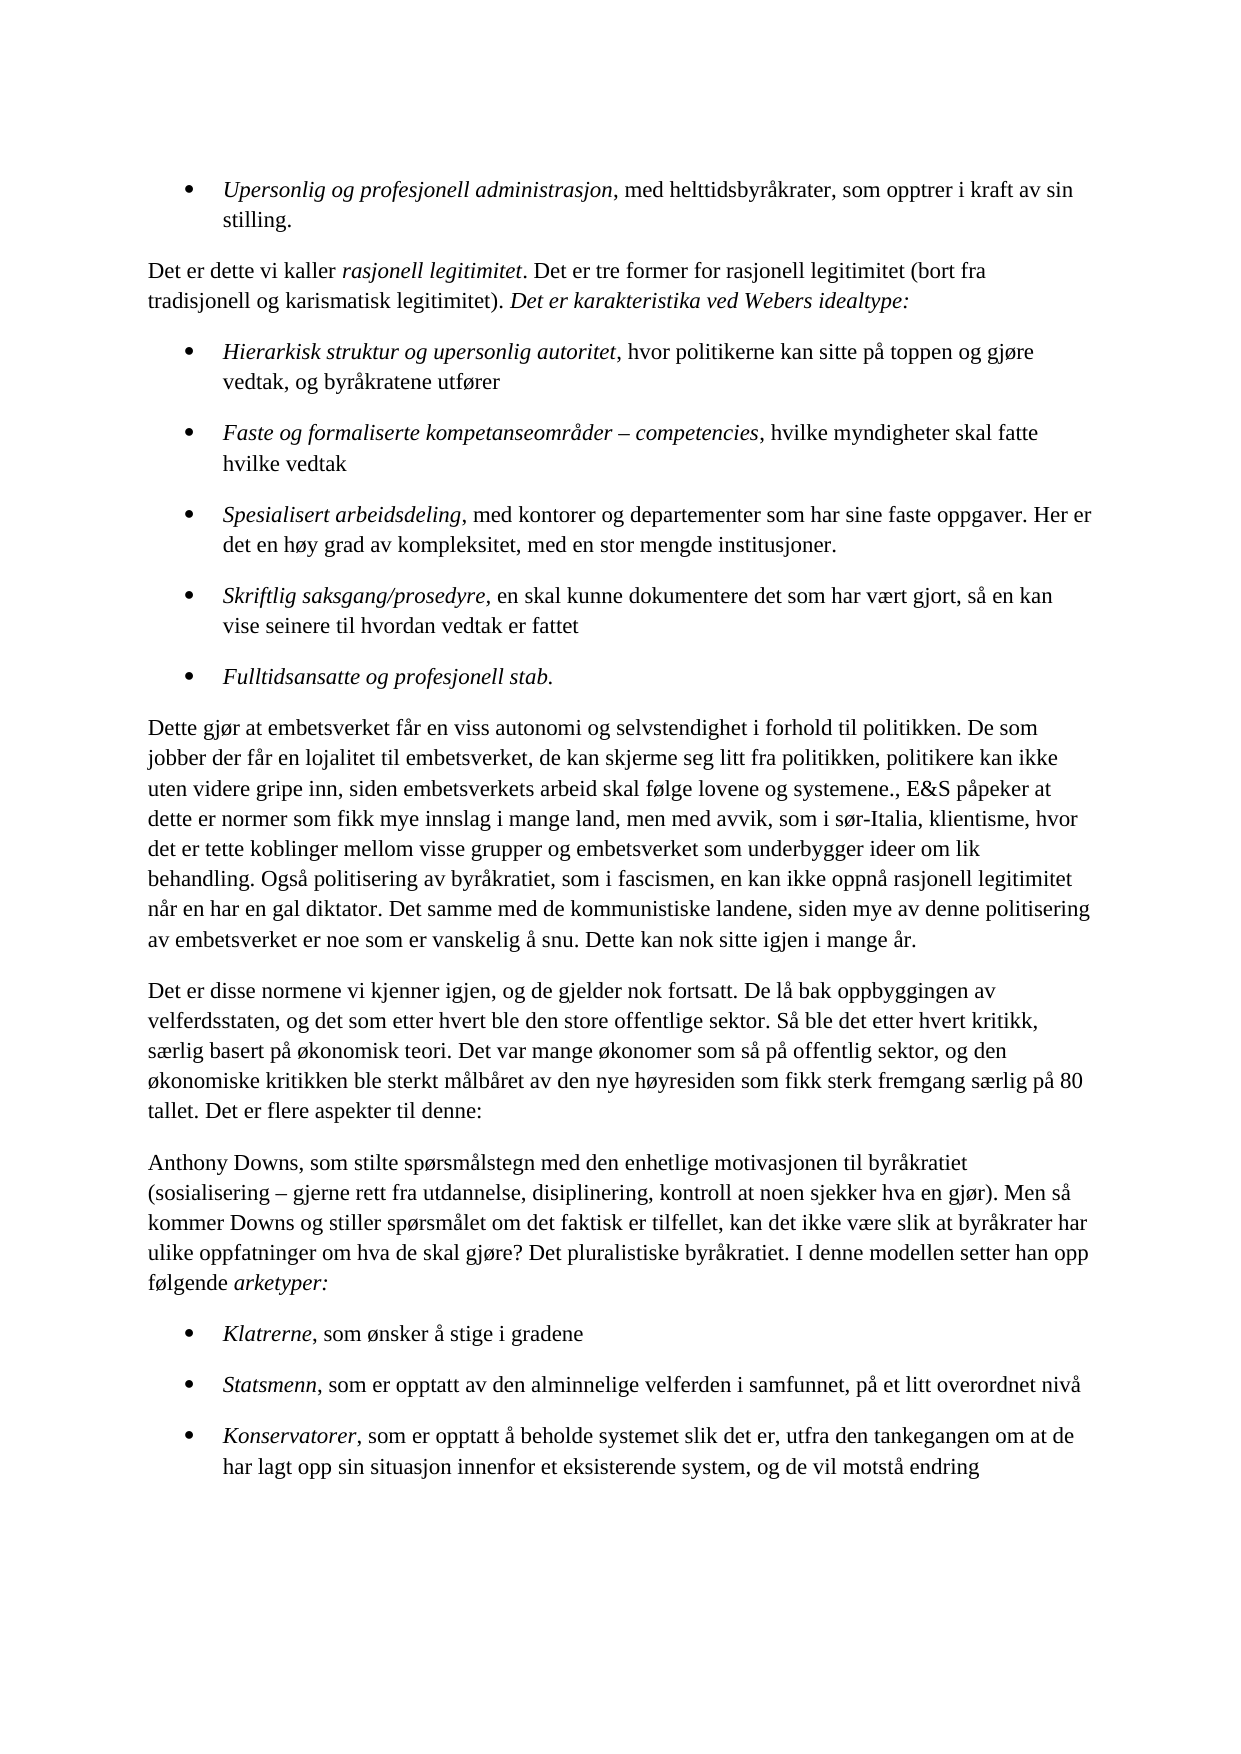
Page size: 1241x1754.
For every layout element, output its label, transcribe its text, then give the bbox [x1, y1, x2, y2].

text Det er dette vi kaller rasjonell legitimitet. Det er tre former for rasjonell legitimitet (bort fra tradisjonell og karismatisk legitimitet). Det er karakteristika ved Webers idealtype: [148, 257, 1093, 313]
list Klatrerne, som ønsker å stige i gradene [185, 1320, 1093, 1347]
text Dette gjør at embetsverket får en viss autonomi og selvstendighet i forhold til politikken. De som jobber der får en lojalitet til embetsverket, de kan skjerme seg litt fra politikken, politikere kan ikke uten videre gripe inn, siden embetsverkets arbeid skal følge lovene og systemene., E&S påpeker at dette er normer som fikk mye innslag i mange land, men med avvik, som i sør-Italia, klientisme, hvor det er tette koblinger mellom visse grupper og embetsverket som underbygger ideer om lik behandling. Også politisering av byråkratiet, som i fascismen, en kan ikke oppnå rasjonell legitimitet når en har en gal diktator. Det samme med de kommunistiske landene, siden mye av denne politisering av embetsverket er noe som er vanskelig å snu. Dette kan nok sitte igjen i mange år. [148, 714, 1093, 952]
list Hierarkisk struktur og upersonlig autoritet, hvor politikerne kan sitte på toppen og gjøre vedtak, og byråkratene utfører [185, 338, 1093, 395]
list Upersonlig og profesjonell administrasjon, med helttidsbyråkrater, som opptrer i kraft av sin stilling. [185, 176, 1093, 232]
list Statsmenn, som er opptatt av den alminnelige velferden i samfunnet, på et litt overordnet nivå [185, 1371, 1093, 1398]
list Faste og formaliserte kompetanseområder – competencies, hvilke myndigheter skal fatte hvilke vedtak [185, 419, 1093, 476]
list Spesialisert arbeidsdeling, med kontorer og departementer som har sine faste oppgaver. Her er det en høy grad av kompleksitet, med en stor mengde institusjoner. [185, 501, 1093, 557]
list Fulltidsansatte og profesjonell stab. [185, 663, 1093, 689]
list Skriftlig saksgang/prosedyre, en skal kunne dokumentere det som har vært gjort, så en kan vise seinere til hvordan vedtak er fattet [185, 582, 1093, 638]
list Konservatorer, som er opptatt å beholde systemet slik det er, utfra den tankegangen om at de har lagt opp sin situasjon innenfor et eksisterende system, og de vil motstå endring [185, 1422, 1093, 1479]
text Anthony Downs, som stilte spørsmålstegn med den enhetlige motivasjonen til byråkratiet (sosialisering – gjerne rett fra utdannelse, disiplinering, kontroll at noen sjekker hva en gjør). Men så kommer Downs og stiller spørsmålet om det faktisk er tilfellet, kan det ikke være slik at byråkrater har ulike oppfatninger om hva de skal gjøre? Det pluralistiske byråkratiet. I denne modellen setter han opp følgende arketyper: [148, 1148, 1093, 1296]
text Det er disse normene vi kjenner igjen, og de gjelder nok fortsatt. De lå bak oppbyggingen av velferdsstaten, og det som etter hvert ble den store offentlige sektor. Så ble det etter hvert kritikk, særlig basert på økonomisk teori. Det var mange økonomer som så på offentlig sektor, og den økonomiske kritikken ble sterkt målbåret av den nye høyresiden som fikk sterk fremgang særlig på 80 tallet. Det er flere aspekter til denne: [148, 977, 1093, 1124]
